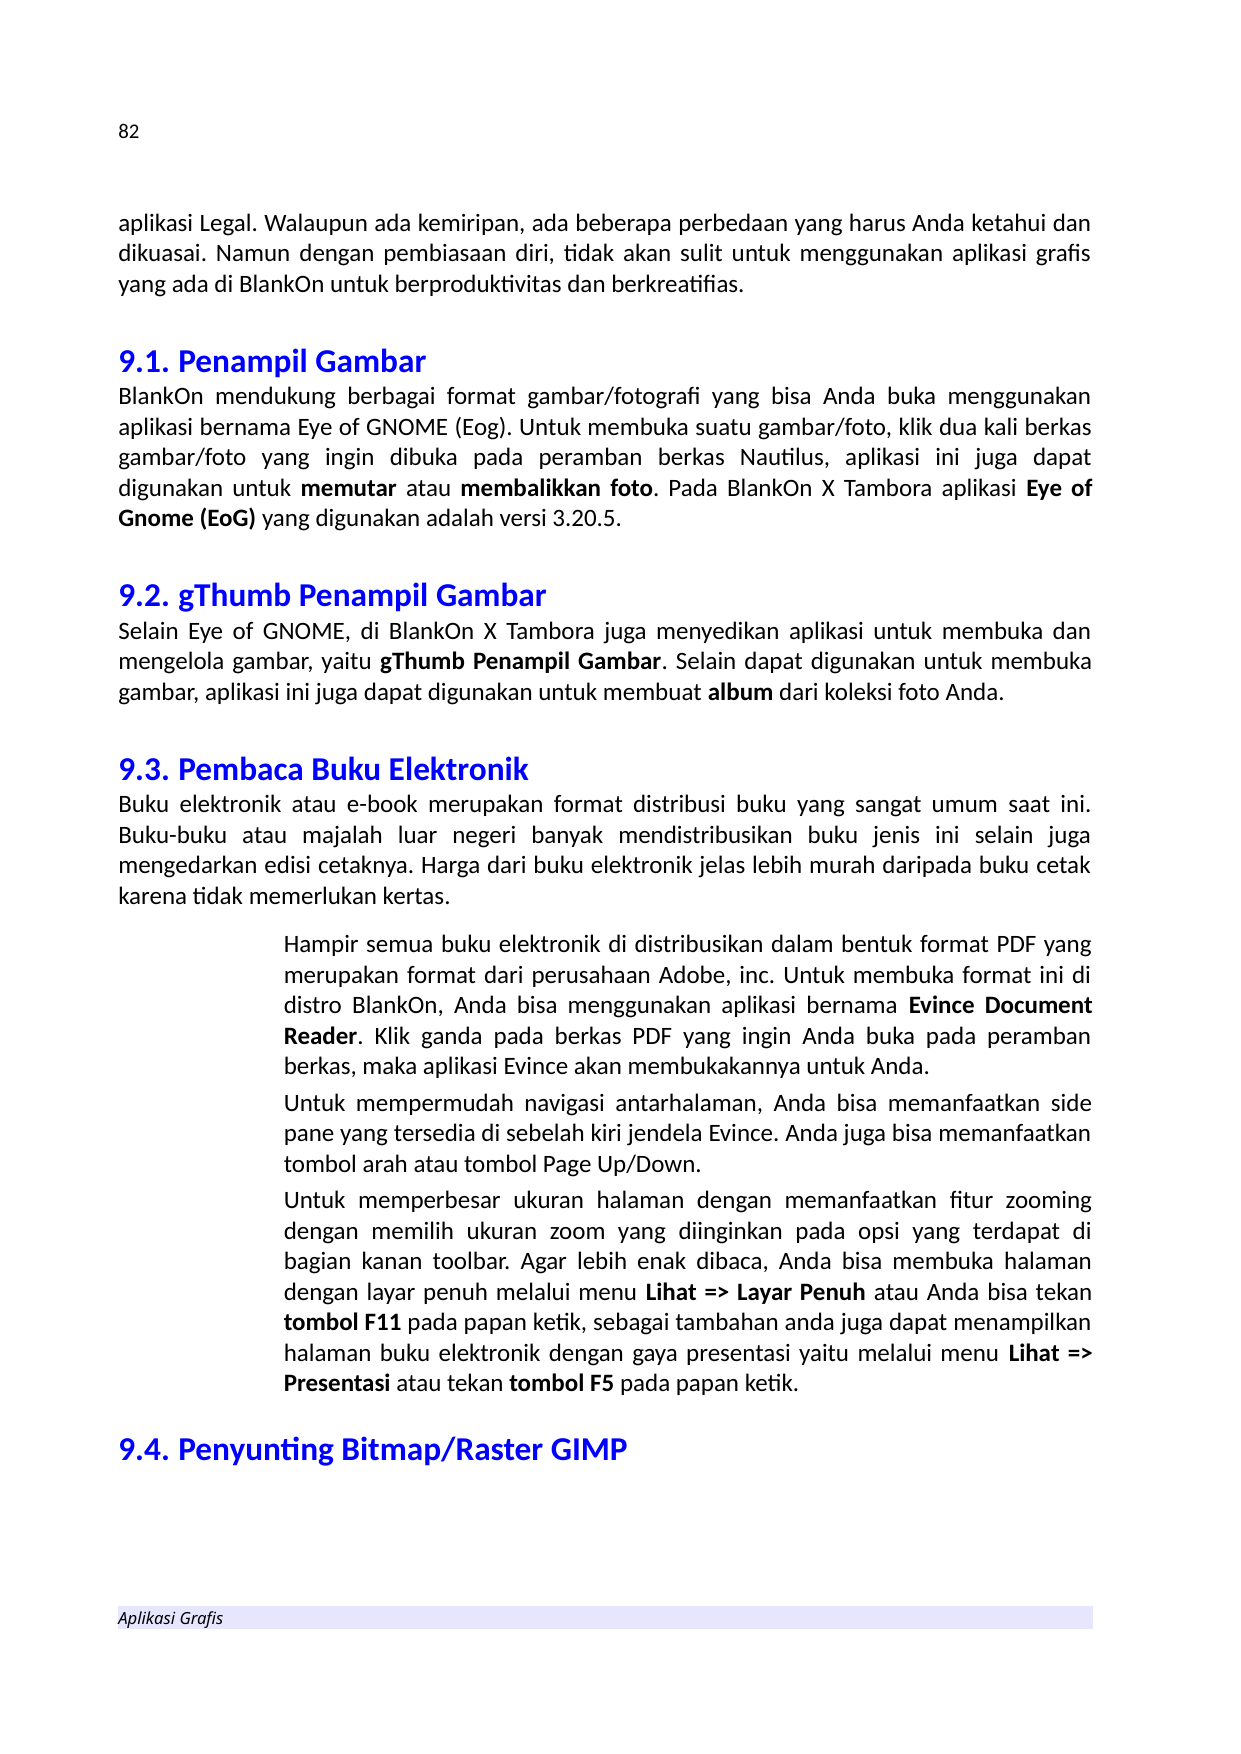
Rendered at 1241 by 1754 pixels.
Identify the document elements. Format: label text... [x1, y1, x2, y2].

text Untuk memperbesar ukuran halaman dengan memanfaatkan fitur zooming dengan memilih ukuran zoom yang diinginkan pada opsi yang terdapat di bagian kanan toolbar. Agar lebih enak dibaca, Anda bisa membuka halaman dengan layar penuh melalui menu Lihat => Layar Penuh atau Anda bisa tekan tombol F11 pada papan ketik, sebagai tambahan anda juga dapat menampilkan halaman buku elektronik dengan gaya presentasi yaitu melalui menu Lihat => Presentasi atau tekan tombol F5 pada papan ketik. [283, 1184, 1093, 1398]
subtitle gThumb Penampil Gambar [118, 574, 1093, 615]
text Buku elektronik atau e-book merupakan format distribusi buku yang sangat umum saat ini. Buku-buku atau majalah luar negeri banyak mendistribusikan buku jenis ini selain juga mengedarkan edisi cetaknya. Harga dari buku elektronik jelas lebih murah daripada buku cetak karena tidak memerlukan kertas. [118, 789, 1093, 911]
text Untuk mempermudah navigasi antarhalaman, Anda bisa memanfaatkan side pane yang tersedia di sebelah kiri jendela Evince. Anda juga bisa memanfaatkan tombol arah atau tombol Page Up/Down. [283, 1087, 1093, 1178]
text BlankOn mendukung berbagai format gambar/fotografi yang bisa Anda buka menggunakan aplikasi bernama Eye of GNOME (Eog). Untuk membuka suatu gambar/foto, klik dua kali berkas gambar/foto yang ingin dibuka pada peramban berkas Nautilus, aplikasi ini juga dapat digunakan untuk memutar atau membalikkan foto. Pada BlankOn X Tambora aplikasi Eye of Gnome (EoG) yang digunakan adalah versi 3.20.5. [118, 380, 1093, 533]
text Selain Eye of GNOME, di BlankOn X Tambora juga menyedikan aplikasi untuk membuka dan mengelola gambar, yaitu gThumb Penampil Gambar. Selain dapat digunakan untuk membuka gambar, aplikasi ini juga dapat digunakan untuk membuat album dari koleksi foto Anda. [118, 615, 1093, 707]
text Hampir semua buku elektronik di distribusikan dalam bentuk format PDF yang merupakan format dari perusahaan Adobe, inc. Untuk membuka format ini di distro BlankOn, Anda bisa menggunakan aplikasi bernama Evince Document Reader. Klik ganda pada berkas PDF yang ingin Anda buka pada peramban berkas, maka aplikasi Evince akan membukakannya untuk Anda. [283, 928, 1093, 1081]
subtitle Penyunting Bitmap/Raster GIMP [118, 1428, 1093, 1468]
subtitle Penampil Gambar [118, 339, 1093, 380]
subtitle Pembaca Buku Elektronik [118, 748, 1093, 789]
text aplikasi Legal. Walaupun ada kemiripan, ada beberapa perbedaan yang harus Anda ketahui dan dikuasai. Namun dengan pembiasaan diri, tidak akan sulit untuk menggunakan aplikasi grafis yang ada di BlankOn untuk berproduktivitas dan berkreatifias. [118, 207, 1093, 298]
